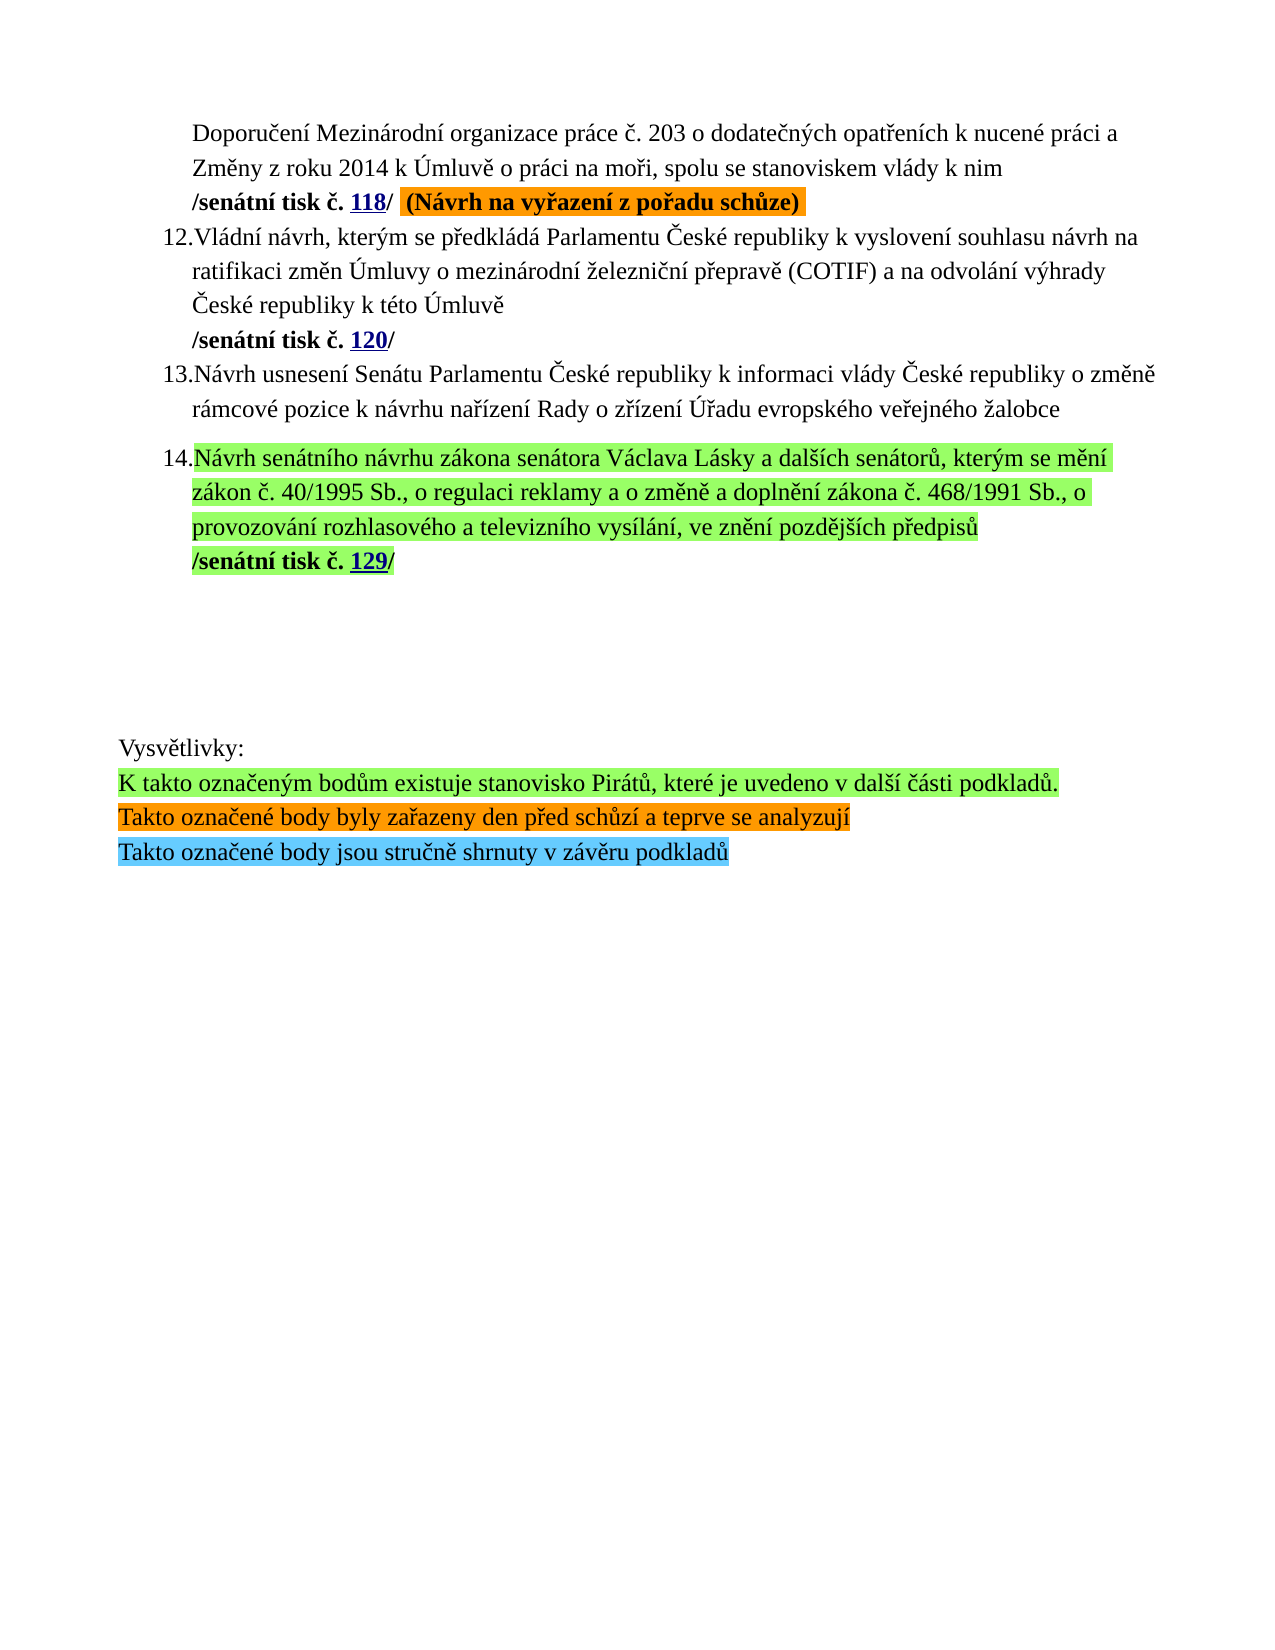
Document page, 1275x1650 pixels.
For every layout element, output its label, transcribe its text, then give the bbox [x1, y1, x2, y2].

list Návrh senátního návrhu zákona senátora Václava Lásky a dalších senátorů, kterým se mění zákon č. 40/1995 Sb., o regulaci reklamy a o změně a doplnění zákona č. 468/1991 Sb., o provozování rozhlasového a televizního vysílání, ve znění pozdějších předpisů /senátní tisk č. 129/ [162, 443, 1157, 575]
text Takto označené body jsou stručně shrnuty v závěru podkladů [118, 837, 1157, 866]
text K takto označeným bodům existuje stanovisko Pirátů, které je uvedeno v další části podkladů. [118, 768, 1157, 797]
list Vládní návrh, kterým se předkládá Parlamentu České republiky k vyslovení souhlasu návrh na ratifikaci změn Úmluvy o mezinárodní železniční přepravě (COTIF) a na odvolání výhrady České republiky k této Úmluvě /senátní tisk č. 120/ [162, 222, 1157, 354]
text Takto označené body byly zařazeny den před schůzí a teprve se analyzují [118, 802, 1157, 831]
text Vysvětlivky: [118, 733, 1157, 762]
list Návrh usnesení Senátu Parlamentu České republiky k informaci vlády České republiky o změně rámcové pozice k návrhu nařízení Rady o zřízení Úřadu evropského veřejného žalobce [162, 359, 1157, 423]
list Doporučení Mezinárodní organizace práce č. 203 o dodatečných opatřeních k nucené práci a Změny z roku 2014 k Úmluvě o práci na moři, spolu se stanoviskem vlády k nim /senátní tisk č. 118/ (Návrh na vyřazení z pořadu schůze) [162, 118, 1157, 216]
